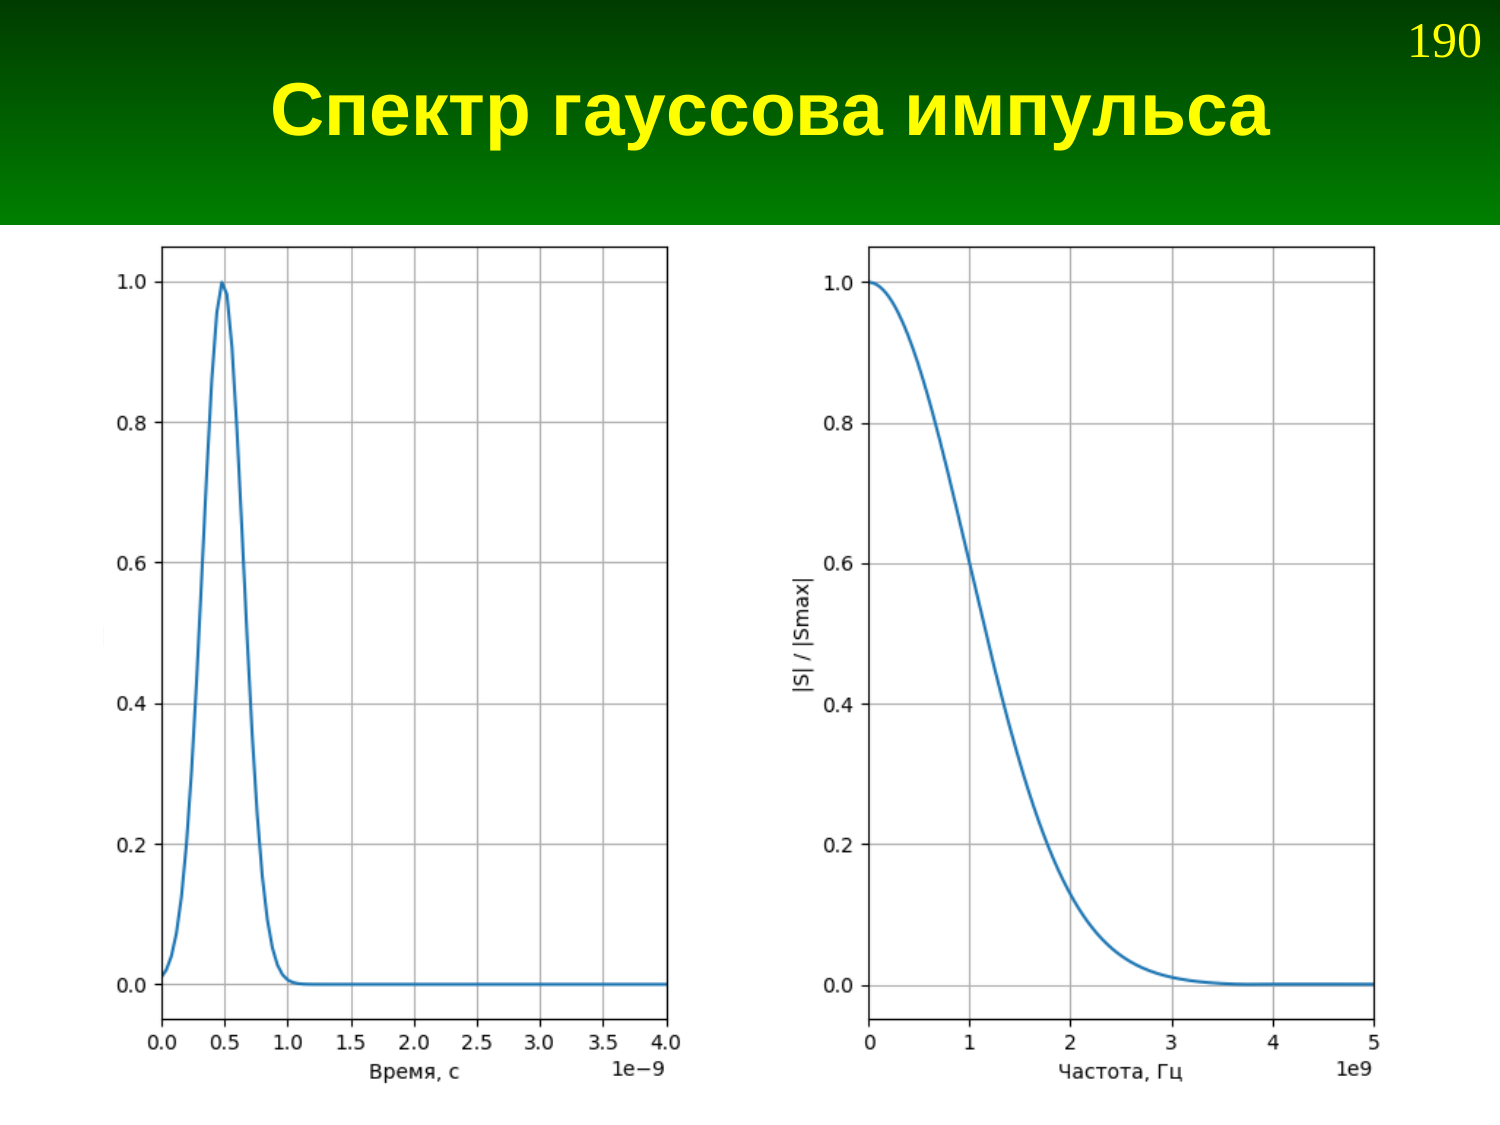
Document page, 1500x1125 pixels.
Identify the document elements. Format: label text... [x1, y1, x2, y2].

title Спектр гауссова импульса [100, 7, 1441, 204]
picture [103, 236, 1397, 1101]
